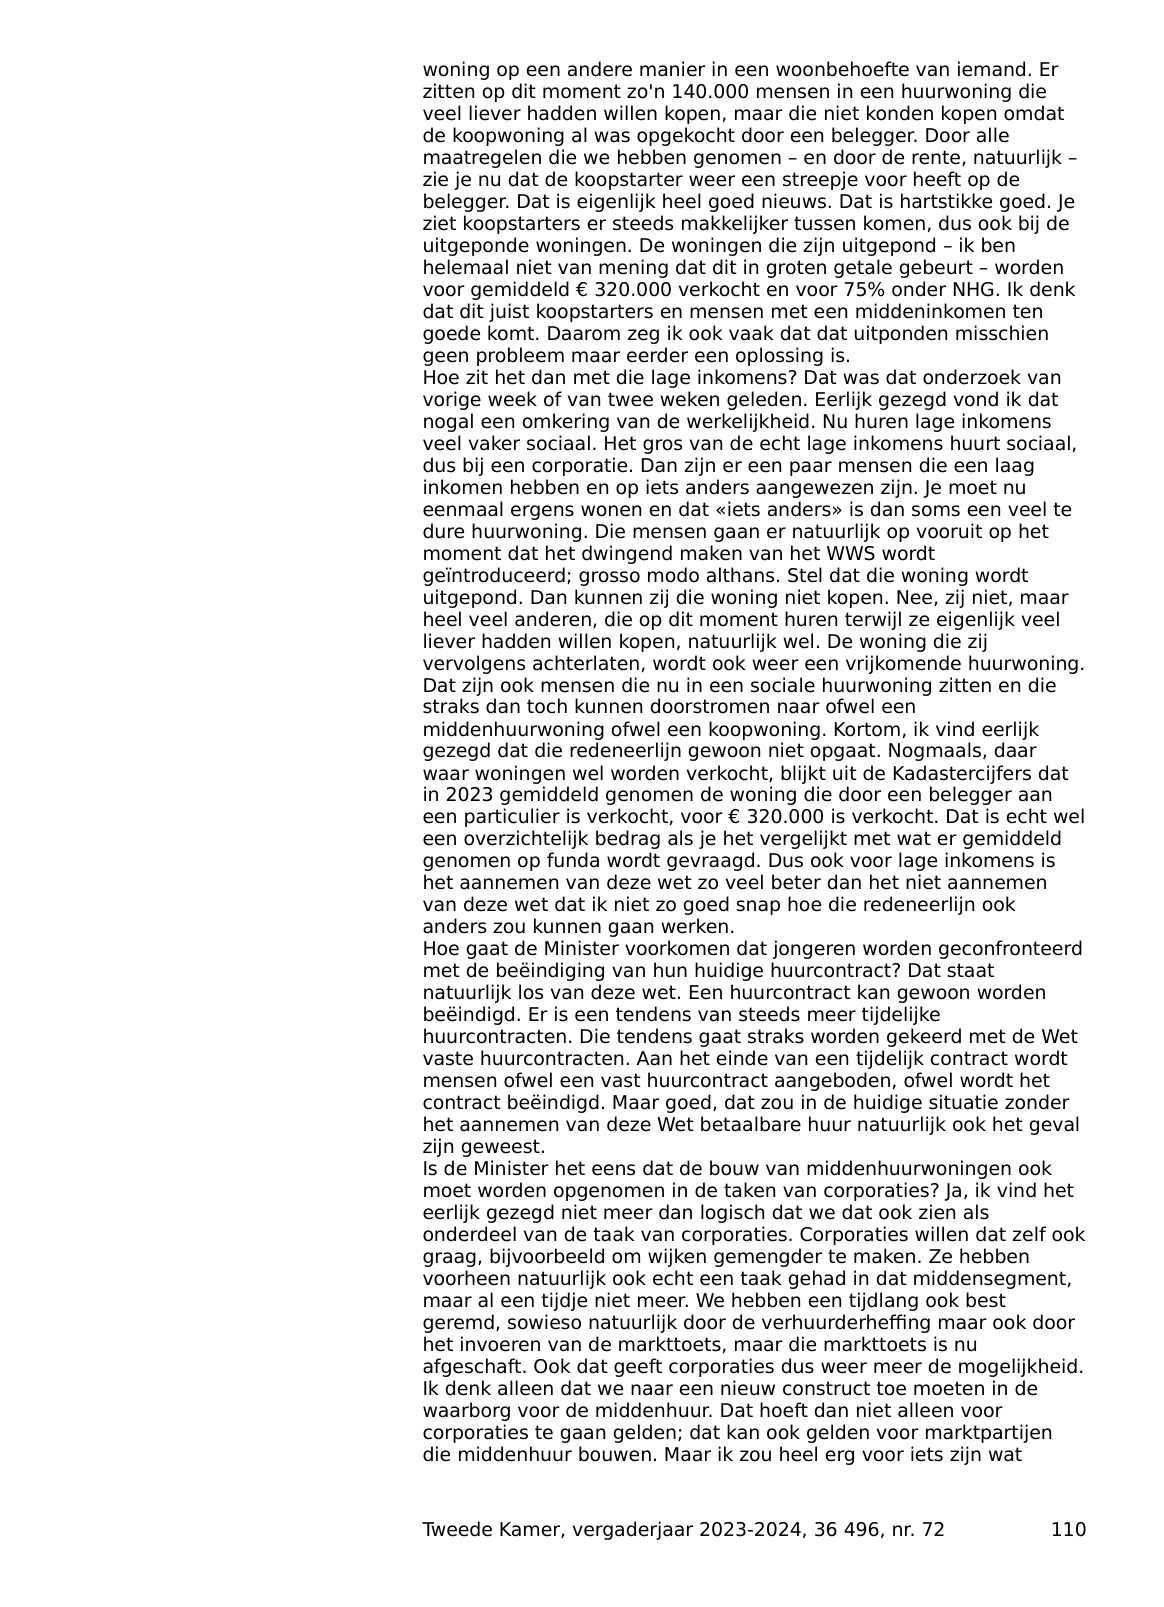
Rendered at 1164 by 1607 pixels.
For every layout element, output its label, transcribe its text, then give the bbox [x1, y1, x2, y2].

text Hoe zit het dan met die lage inkomens? Dat was dat onderzoek van vorige week of van twee weken geleden. Eerlijk gezegd vond ik dat nogal een omkering van de werkelijkheid. Nu huren lage inkomens veel vaker sociaal. Het gros van de echt lage inkomens huurt sociaal, dus bij een corporatie. Dan zijn er een paar mensen die een laag inkomen hebben en op iets anders aangewezen zijn. Je moet nu eenmaal ergens wonen en dat «iets anders» is dan soms een veel te dure huurwoning. Die mensen gaan er natuurlijk op vooruit op het moment dat het dwingend maken van het WWS wordt geïntroduceerd; grosso modo althans. Stel dat die woning wordt uitgepond. Dan kunnen zij die woning niet kopen. Nee, zij niet, maar heel veel anderen, die op dit moment huren terwijl ze eigenlijk veel liever hadden willen kopen, natuurlijk wel. De woning die zij vervolgens achterlaten, wordt ook weer een vrijkomende huurwoning. Dat zijn ook mensen die nu in een sociale huurwoning zitten en die straks dan toch kunnen doorstromen naar ofwel een middenhuurwoning ofwel een koopwoning. Kortom, ik vind eerlijk gezegd dat die redeneerlijn gewoon niet opgaat. Nogmaals, daar waar woningen wel worden verkocht, blijkt uit de Kadastercijfers dat in 2023 gemiddeld genomen de woning die door een belegger aan een particulier is verkocht, voor € 320.000 is verkocht. Dat is echt wel een overzichtelijk bedrag als je het vergelijkt met wat er gemiddeld genomen op funda wordt gevraagd. Dus ook voor lage inkomens is het aannemen van deze wet zo veel beter dan het niet aannemen van deze wet dat ik niet zo goed snap hoe die redeneerlijn ook anders zou kunnen gaan werken. [422, 367, 1087, 938]
text Hoe gaat de Minister voorkomen dat jongeren worden geconfronteerd met de beëindiging van hun huidige huurcontract? Dat staat natuurlijk los van deze wet. Een huurcontract kan gewoon worden beëindigd. Er is een tendens van steeds meer tijdelijke huurcontracten. Die tendens gaat straks worden gekeerd met de Wet vaste huurcontracten. Aan het einde van een tijdelijk contract wordt mensen ofwel een vast huurcontract aangeboden, ofwel wordt het contract beëindigd. Maar goed, dat zou in de huidige situatie zonder het aannemen van deze Wet betaalbare huur natuurlijk ook het geval zijn geweest. [422, 938, 1087, 1158]
text woning op een andere manier in een woonbehoefte van iemand. Er zitten op dit moment zo'n 140.000 mensen in een huurwoning die veel liever hadden willen kopen, maar die niet konden kopen omdat de koopwoning al was opgekocht door een belegger. Door alle maatregelen die we hebben genomen – en door de rente, natuurlijk – zie je nu dat de koopstarter weer een streepje voor heeft op de belegger. Dat is eigenlijk heel goed nieuws. Dat is hartstikke goed. Je ziet koopstarters er steeds makkelijker tussen komen, dus ook bij de uitgeponde woningen. De woningen die zijn uitgepond – ik ben helemaal niet van mening dat dit in groten getale gebeurt – worden voor gemiddeld € 320.000 verkocht en voor 75% onder NHG. Ik denk dat dit juist koopstarters en mensen met een middeninkomen ten goede komt. Daarom zeg ik ook vaak dat dat uitponden misschien geen probleem maar eerder een oplossing is. [422, 59, 1087, 367]
text Is de Minister het eens dat de bouw van middenhuurwoningen ook moet worden opgenomen in de taken van corporaties? Ja, ik vind het eerlijk gezegd niet meer dan logisch dat we dat ook zien als onderdeel van de taak van corporaties. Corporaties willen dat zelf ook graag, bijvoorbeeld om wijken gemengder te maken. Ze hebben voorheen natuurlijk ook echt een taak gehad in dat middensegment, maar al een tijdje niet meer. We hebben een tijdlang ook best geremd, sowieso natuurlijk door de verhuurderheffing maar ook door het invoeren van de markttoets, maar die markttoets is nu afgeschaft. Ook dat geeft corporaties dus weer meer de mogelijkheid. Ik denk alleen dat we naar een nieuw construct toe moeten in de waarborg voor de middenhuur. Dat hoeft dan niet alleen voor corporaties te gaan gelden; dat kan ook gelden voor marktpartijen die middenhuur bouwen. Maar ik zou heel erg voor iets zijn wat [422, 1158, 1087, 1466]
